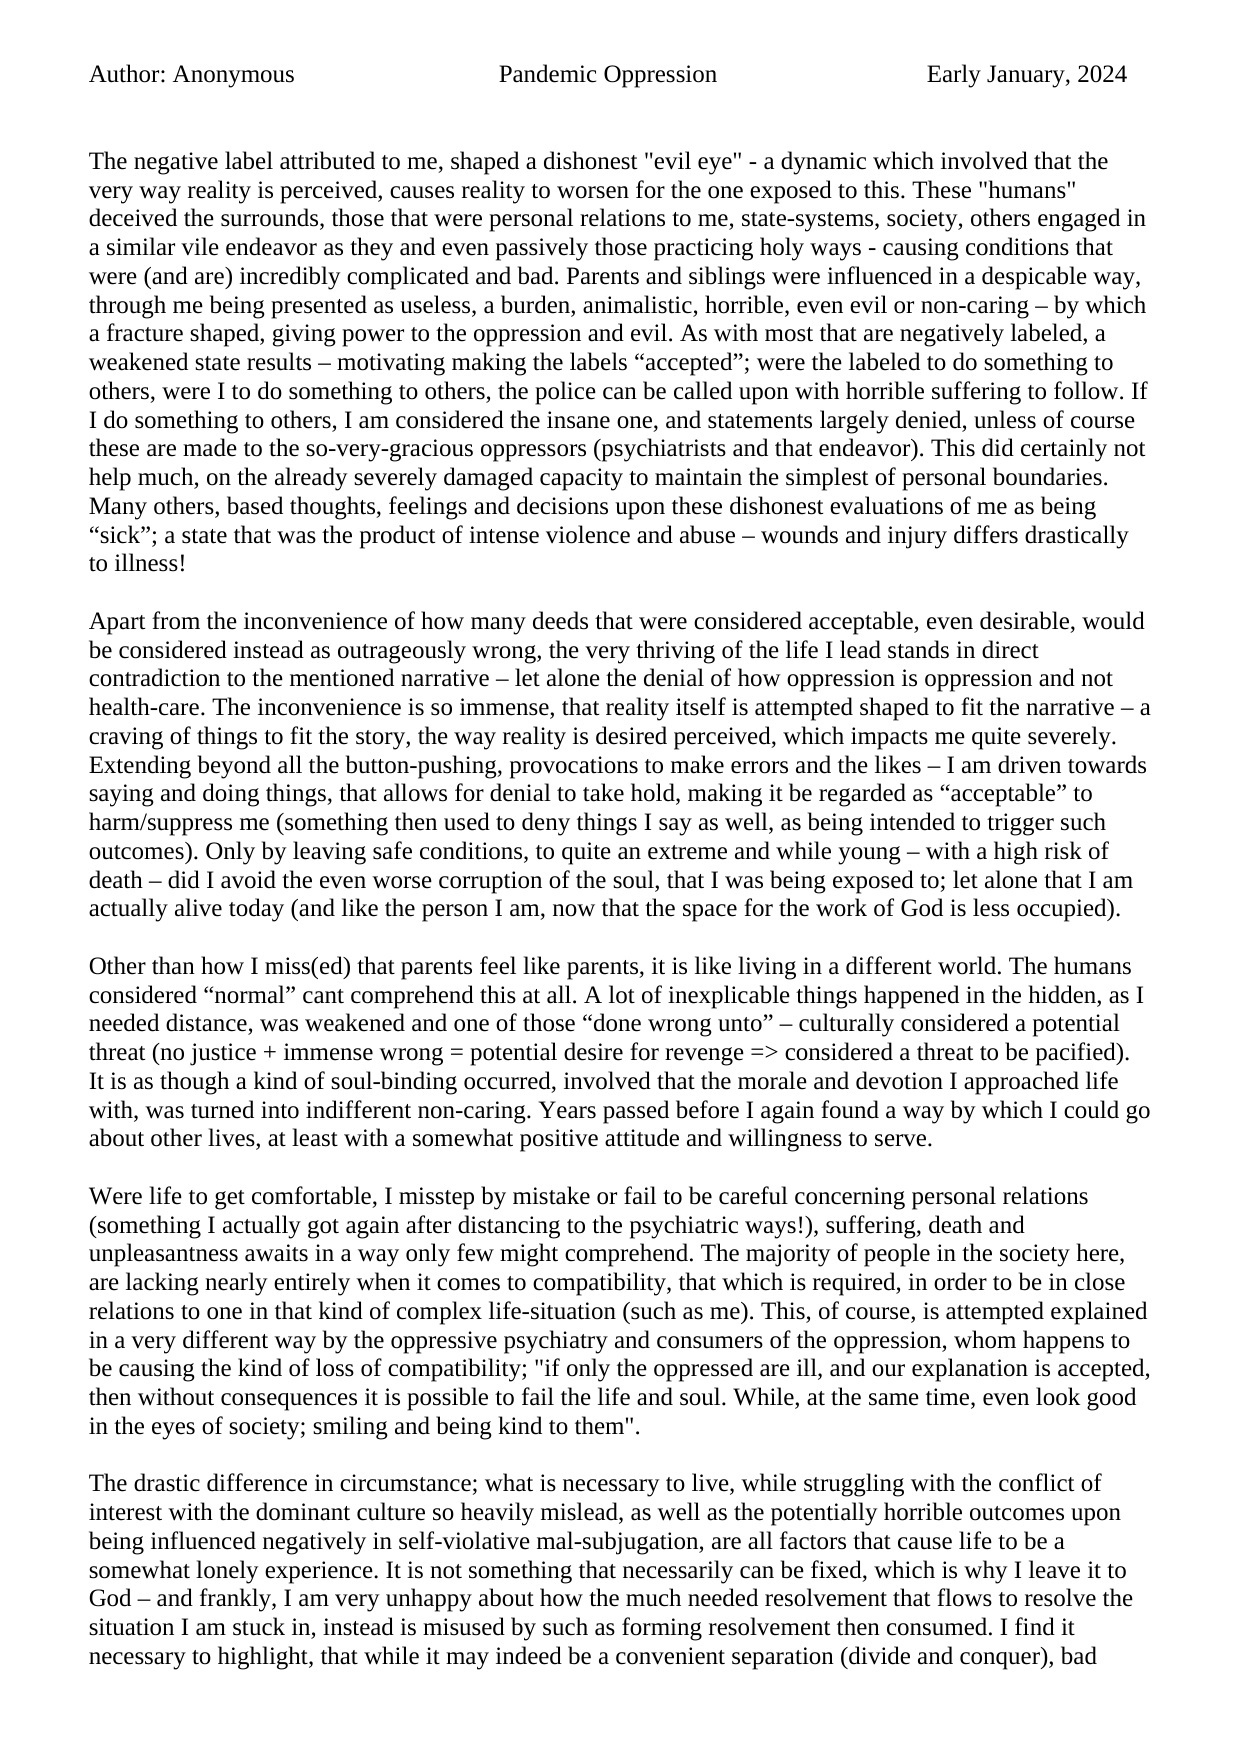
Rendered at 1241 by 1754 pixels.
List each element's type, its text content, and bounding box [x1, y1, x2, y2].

text Other than how I miss(ed) that parents feel like parents, it is like living in a different world. The humans considered “normal” cant comprehend this at all. A lot of inexplicable things happened in the hidden, as I needed distance, was weakened and one of those “done wrong unto” – culturally considered a potential threat (no justice + immense wrong = potential desire for revenge => considered a threat to be pacified). It is as though a kind of soul-binding occurred, involved that the morale and devotion I approached life with, was turned into indifferent non-caring. Years passed before I again found a way by which I could go about other lives, at least with a somewhat positive attitude and willingness to serve. [88, 951, 1152, 1152]
text Apart from the inconvenience of how many deeds that were considered acceptable, even desirable, would be considered instead as outrageously wrong, the very thriving of the life I lead stands in direct contradiction to the mentioned narrative – let alone the denial of how oppression is oppression and not health-care. The inconvenience is so immense, that reality itself is attempted shaped to fit the narrative – a craving of things to fit the story, the way reality is desired perceived, which impacts me quite severely. Extending beyond all the button-pushing, provocations to make errors and the likes – I am driven towards saying and doing things, that allows for denial to take hold, making it be regarded as “acceptable” to harm/suppress me (something then used to deny things I say as well, as being intended to trigger such outcomes). Only by leaving safe conditions, to quite an extreme and while young – with a high risk of death – did I avoid the even worse corruption of the soul, that I was being exposed to; let alone that I am actually alive today (and like the person I am, now that the space for the work of God is less occupied). [88, 606, 1152, 922]
text Were life to get comfortable, I misstep by mistake or fail to be careful concerning personal relations (something I actually got again after distancing to the psychiatric ways!), suffering, death and unpleasantness awaits in a way only few might comprehend. The majority of people in the society here, are lacking nearly entirely when it comes to compatibility, that which is required, in order to be in close relations to one in that kind of complex life-situation (such as me). This, of course, is attempted explained in a very different way by the oppressive psychiatry and consumers of the oppression, whom happens to be causing the kind of loss of compatibility; "if only the oppressed are ill, and our explanation is accepted, then without consequences it is possible to fail the life and soul. While, at the same time, even look good in the eyes of society; smiling and being kind to them". [88, 1181, 1152, 1440]
text The drastic difference in circumstance; what is necessary to live, while struggling with the conflict of interest with the dominant culture so heavily mislead, as well as the potentially horrible outcomes upon being influenced negatively in self-violative mal-subjugation, are all factors that cause life to be a somewhat lonely experience. It is not something that necessarily can be fixed, which is why I leave it to God – and frankly, I am very unhappy about how the much needed resolvement that flows to resolve the situation I am stuck in, instead is misused by such as forming resolvement then consumed. I find it necessary to highlight, that while it may indeed be a convenient separation (divide and conquer), bad [88, 1468, 1152, 1670]
text The negative label attributed to me, shaped a dishonest "evil eye" - a dynamic which involved that the very way reality is perceived, causes reality to worsen for the one exposed to this. These "humans" deceived the surrounds, those that were personal relations to me, state-systems, society, others engaged in a similar vile endeavor as they and even passively those practicing holy ways - causing conditions that were (and are) incredibly complicated and bad. Parents and siblings were influenced in a despicable way, through me being presented as useless, a burden, animalistic, horrible, even evil or non-caring – by which a fracture shaped, giving power to the oppression and evil. As with most that are negatively labeled, a weakened state results – motivating making the labels “accepted”; were the labeled to do something to others, were I to do something to others, the police can be called upon with horrible suffering to follow. If I do something to others, I am considered the insane one, and statements largely denied, unless of course these are made to the so-very-gracious oppressors (psychiatrists and that endeavor). This did certainly not help much, on the already severely damaged capacity to maintain the simplest of personal boundaries. Many others, based thoughts, feelings and decisions upon these dishonest evaluations of me as being “sick”; a state that was the product of intense violence and abuse – wounds and injury differs drastically to illness! [88, 146, 1152, 577]
